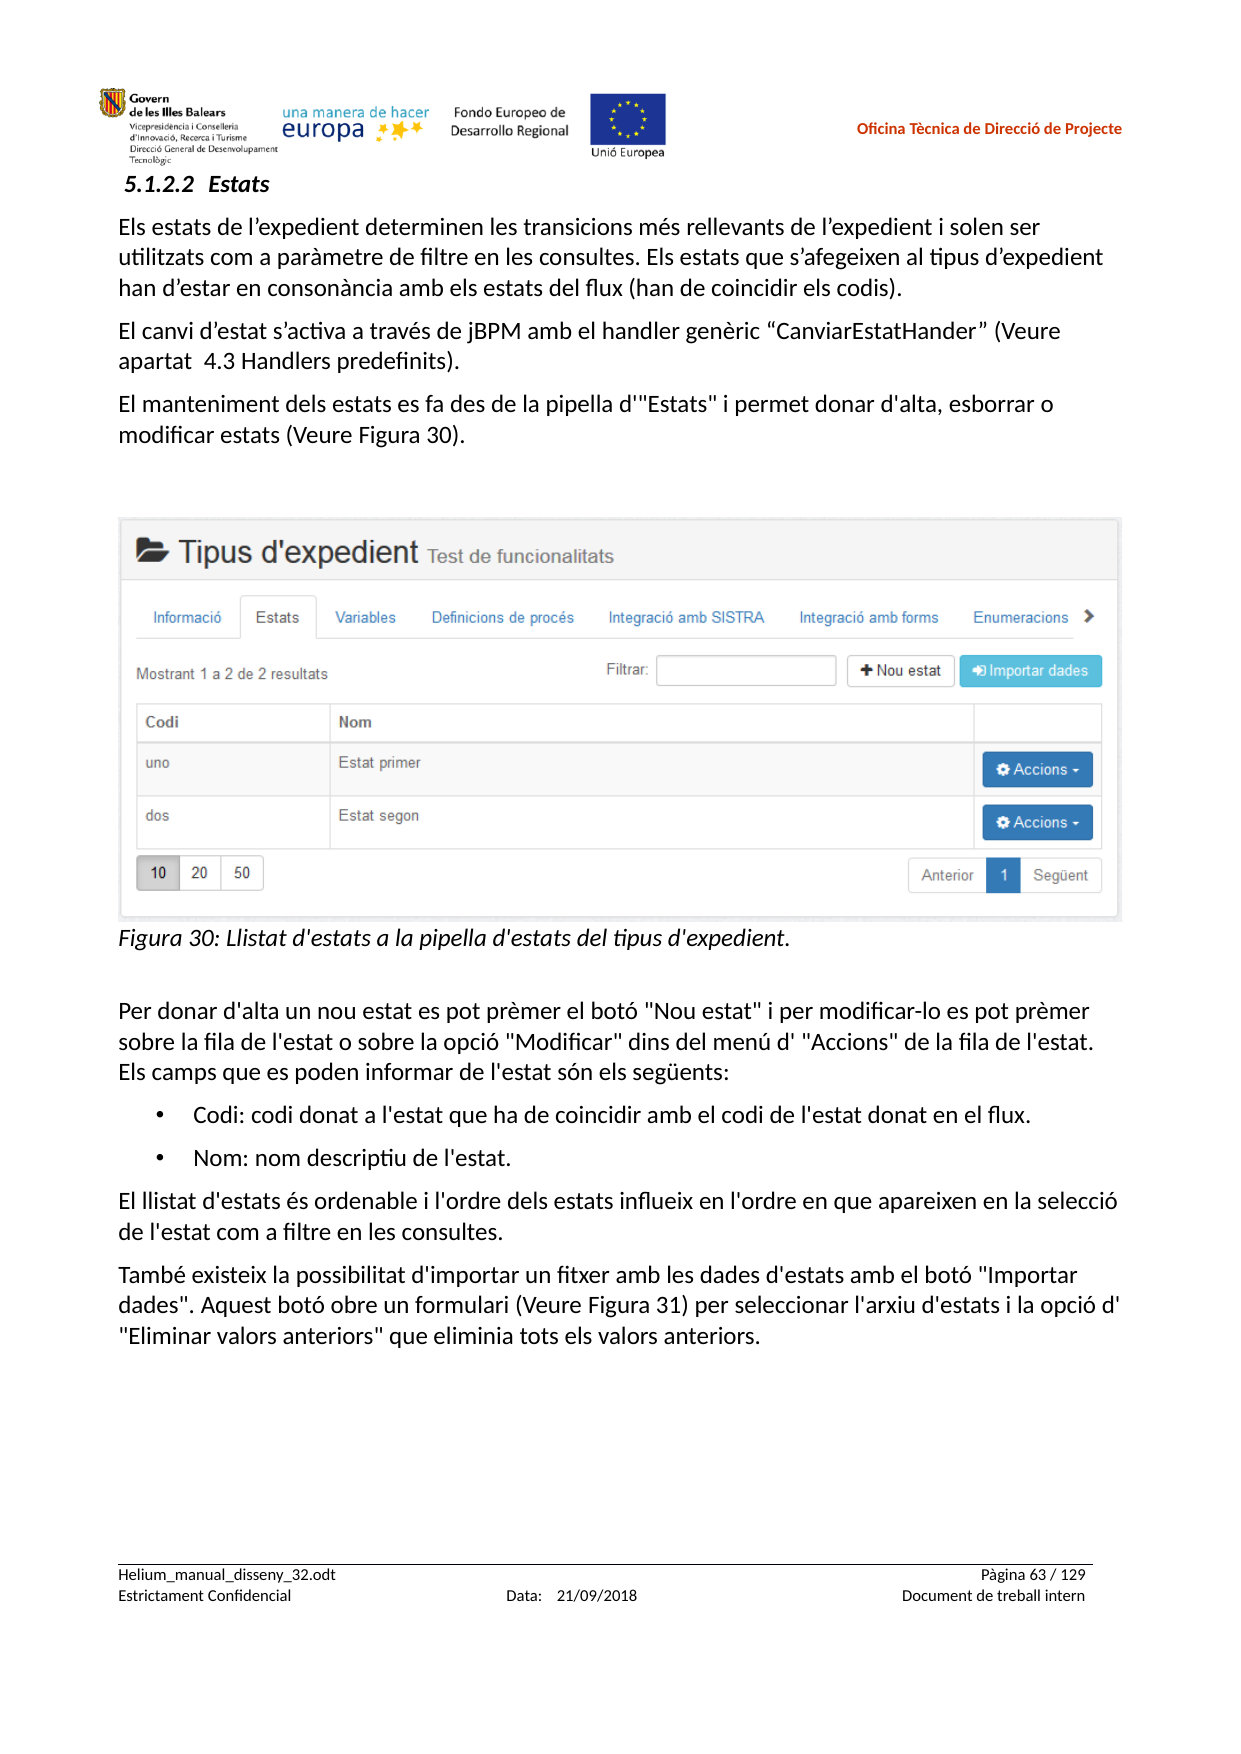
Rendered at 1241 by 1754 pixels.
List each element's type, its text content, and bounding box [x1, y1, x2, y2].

list Codi: codi donat a l'estat que ha de coincidir amb el codi de l'estat donat en el flux. [156, 1099, 1122, 1130]
picture [118, 517, 1123, 922]
text El canvi d’estat s’activa a través de jBPM amb el handler genèric “CanviarEstatHander” (Veure apartat 4.3Handlers predefinits). [118, 315, 1122, 376]
text El manteniment dels estats es fa des de la pipella d'"Estats" i permet donar d'alta, esborrar o modificar estats (Veure Figura 30). [118, 388, 1122, 449]
text El llistat d'estats és ordenable i l'ordre dels estats influeix en l'ordre en que apareixen en la selecció de l'estat com a filtre en les consultes. [118, 1185, 1122, 1246]
text Per donar d'alta un nou estat es pot prèmer el botó "Nou estat" i per modificar-lo es pot prèmer sobre la fila de l'estat o sobre la opció "Modificar" dins del menú d' "Accions" de la fila de l'estat. Els camps que es poden informar de l'estat són els següents: [118, 995, 1122, 1087]
picture [99, 87, 668, 166]
text Figura 30: Llistat d'estats a la pipella d'estats del tipus d'expedient. [118, 922, 1122, 952]
list Nom: nom descriptiu de l'estat. [156, 1142, 1122, 1173]
text Els estats de l’expedient determinen les transicions més rellevants de l’expedient i solen ser utilitzats com a paràmetre de filtre en les consultes. Els estats que s’afegeixen al tipus d’expedient han d’estar en consonància amb els estats del flux (han de coincidir els codis). [118, 211, 1122, 302]
subtitle Estats [118, 168, 1122, 198]
text També existeix la possibilitat d'importar un fitxer amb les dades d'estats amb el botó "Importar dades". Aquest botó obre un formulari (Veure Figura 31) per seleccionar l'arxiu d'estats i la opció d' "Eliminar valors anteriors" que eliminia tots els valors anteriors. [118, 1259, 1122, 1350]
